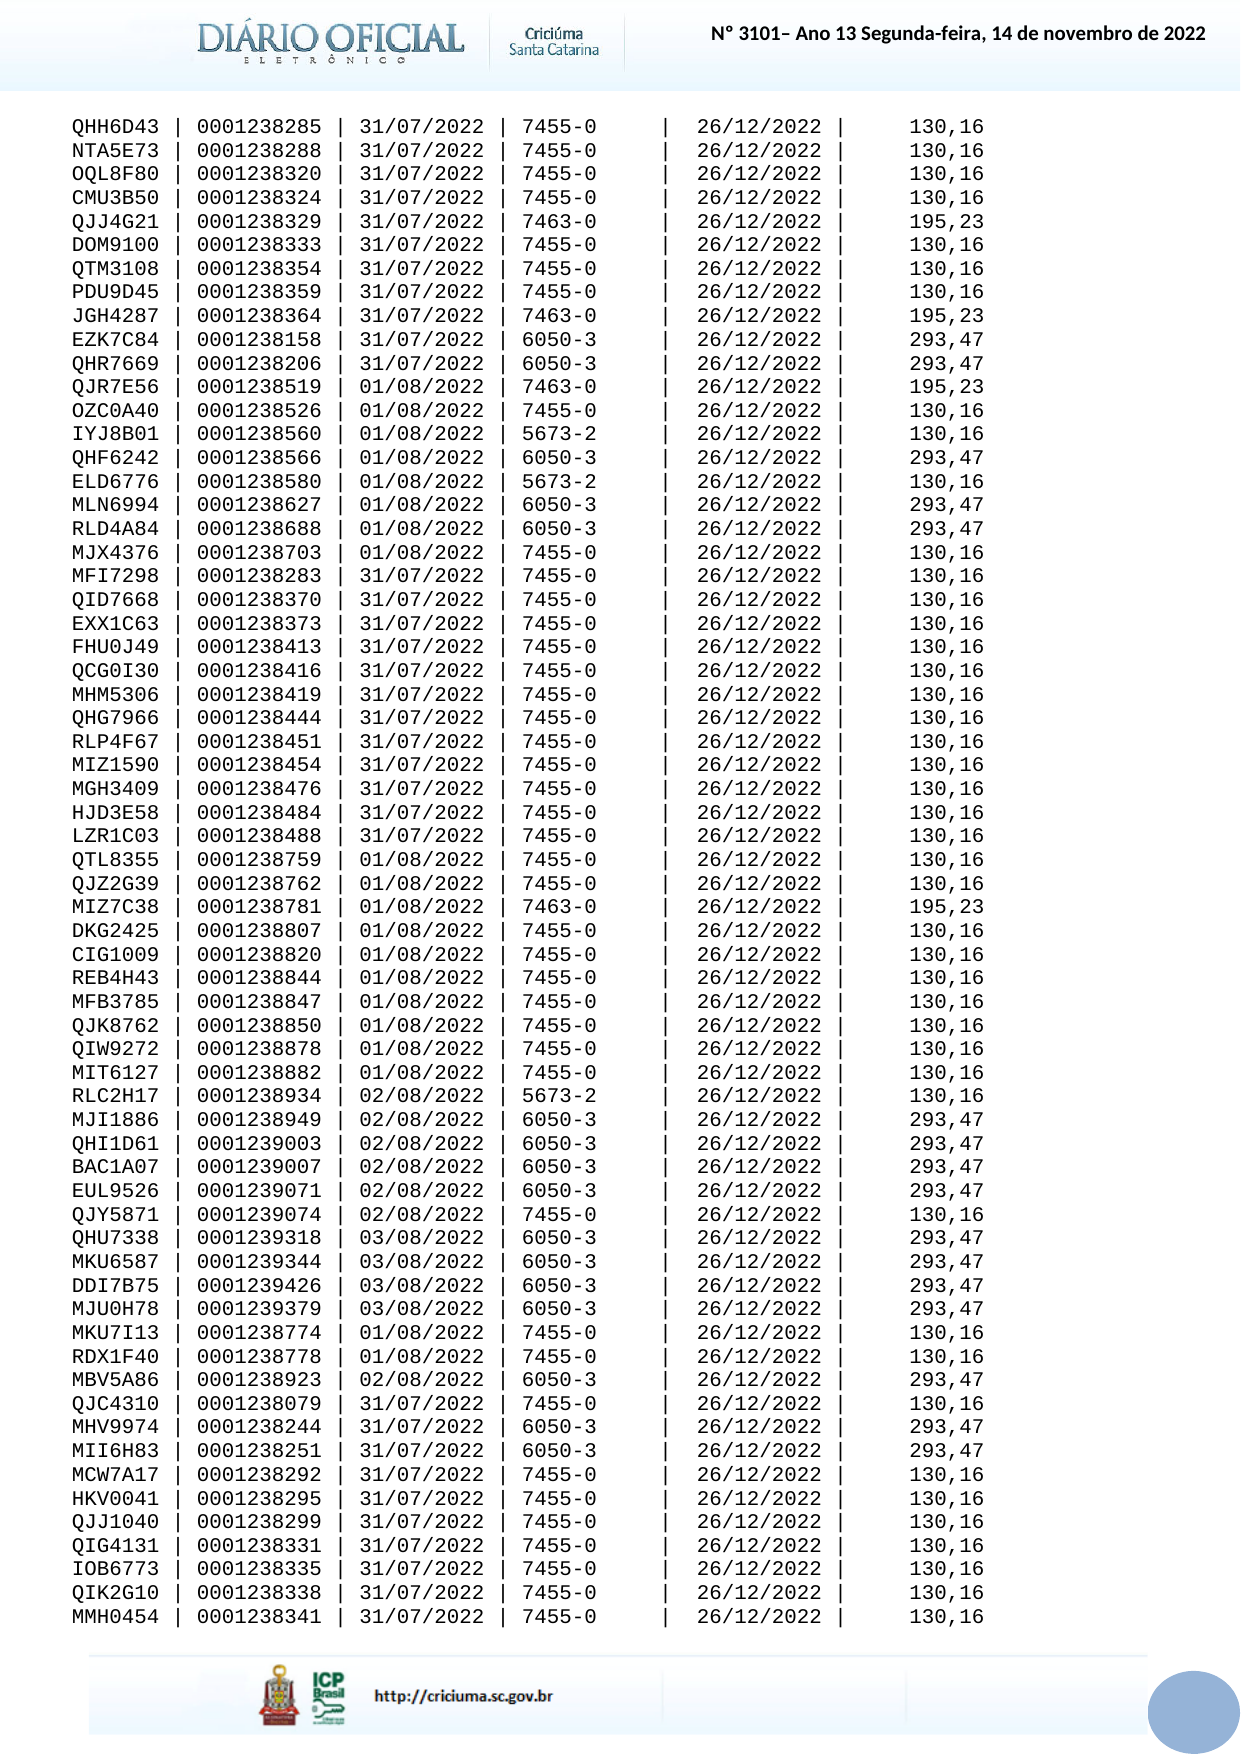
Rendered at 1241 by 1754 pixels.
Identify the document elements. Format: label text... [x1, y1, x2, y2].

text MBV5A86 | 0001238923 | 02/08/2022 | 6050-3 | 26/12/2022 | 293,47 [59, 1369, 1167, 1393]
text QJR7E56 | 0001238519 | 01/08/2022 | 7463-0 | 26/12/2022 | 195,23 [59, 376, 1167, 400]
text MLN6994 | 0001238627 | 01/08/2022 | 6050-3 | 26/12/2022 | 293,47 [59, 494, 1167, 518]
text DKG2425 | 0001238807 | 01/08/2022 | 7455-0 | 26/12/2022 | 130,16 [59, 920, 1167, 944]
text QTL8355 | 0001238759 | 01/08/2022 | 7455-0 | 26/12/2022 | 130,16 [59, 849, 1167, 873]
text MIZ7C38 | 0001238781 | 01/08/2022 | 7463-0 | 26/12/2022 | 195,23 [59, 896, 1167, 920]
text QHG7966 | 0001238444 | 31/07/2022 | 7455-0 | 26/12/2022 | 130,16 [59, 707, 1167, 731]
text MII6H83 | 0001238251 | 31/07/2022 | 6050-3 | 26/12/2022 | 293,47 [59, 1440, 1167, 1464]
text MCW7A17 | 0001238292 | 31/07/2022 | 7455-0 | 26/12/2022 | 130,16 [59, 1464, 1167, 1487]
text QHR7669 | 0001238206 | 31/07/2022 | 6050-3 | 26/12/2022 | 293,47 [59, 352, 1167, 376]
text MMH0454 | 0001238341 | 31/07/2022 | 7455-0 | 26/12/2022 | 130,16 [59, 1606, 1167, 1629]
text RLP4F67 | 0001238451 | 31/07/2022 | 7455-0 | 26/12/2022 | 130,16 [59, 731, 1167, 754]
text MKU6587 | 0001239344 | 03/08/2022 | 6050-3 | 26/12/2022 | 293,47 [59, 1251, 1167, 1275]
text ELD6776 | 0001238580 | 01/08/2022 | 5673-2 | 26/12/2022 | 130,16 [59, 471, 1167, 494]
text MGH3409 | 0001238476 | 31/07/2022 | 7455-0 | 26/12/2022 | 130,16 [59, 778, 1167, 802]
text MIZ1590 | 0001238454 | 31/07/2022 | 7455-0 | 26/12/2022 | 130,16 [59, 754, 1167, 778]
text QIG4131 | 0001238331 | 31/07/2022 | 7455-0 | 26/12/2022 | 130,16 [59, 1535, 1167, 1558]
text NTA5E73 | 0001238288 | 31/07/2022 | 7455-0 | 26/12/2022 | 130,16 [59, 140, 1167, 163]
text QJC4310 | 0001238079 | 31/07/2022 | 7455-0 | 26/12/2022 | 130,16 [59, 1393, 1167, 1417]
text QID7668 | 0001238370 | 31/07/2022 | 7455-0 | 26/12/2022 | 130,16 [59, 589, 1167, 613]
text MIT6127 | 0001238882 | 01/08/2022 | 7455-0 | 26/12/2022 | 130,16 [59, 1062, 1167, 1086]
text QCG0I30 | 0001238416 | 31/07/2022 | 7455-0 | 26/12/2022 | 130,16 [59, 660, 1167, 683]
text MFB3785 | 0001238847 | 01/08/2022 | 7455-0 | 26/12/2022 | 130,16 [59, 991, 1167, 1014]
text CMU3B50 | 0001238324 | 31/07/2022 | 7455-0 | 26/12/2022 | 130,16 [59, 187, 1167, 211]
text RLC2H17 | 0001238934 | 02/08/2022 | 5673-2 | 26/12/2022 | 130,16 [59, 1086, 1167, 1109]
text QTM3108 | 0001238354 | 31/07/2022 | 7455-0 | 26/12/2022 | 130,16 [59, 258, 1167, 282]
text EZK7C84 | 0001238158 | 31/07/2022 | 6050-3 | 26/12/2022 | 293,47 [59, 329, 1167, 352]
text IOB6773 | 0001238335 | 31/07/2022 | 7455-0 | 26/12/2022 | 130,16 [59, 1558, 1167, 1582]
text QJY5871 | 0001239074 | 02/08/2022 | 7455-0 | 26/12/2022 | 130,16 [59, 1204, 1167, 1227]
text QHU7338 | 0001239318 | 03/08/2022 | 6050-3 | 26/12/2022 | 293,47 [59, 1227, 1167, 1251]
text QIW9272 | 0001238878 | 01/08/2022 | 7455-0 | 26/12/2022 | 130,16 [59, 1038, 1167, 1062]
text MKU7I13 | 0001238774 | 01/08/2022 | 7455-0 | 26/12/2022 | 130,16 [59, 1322, 1167, 1346]
text RDX1F40 | 0001238778 | 01/08/2022 | 7455-0 | 26/12/2022 | 130,16 [59, 1346, 1167, 1369]
text DOM9100 | 0001238333 | 31/07/2022 | 7455-0 | 26/12/2022 | 130,16 [59, 234, 1167, 258]
text REB4H43 | 0001238844 | 01/08/2022 | 7455-0 | 26/12/2022 | 130,16 [59, 967, 1167, 991]
text QHF6242 | 0001238566 | 01/08/2022 | 6050-3 | 26/12/2022 | 293,47 [59, 447, 1167, 471]
text QJJ1040 | 0001238299 | 31/07/2022 | 7455-0 | 26/12/2022 | 130,16 [59, 1511, 1167, 1535]
text QJZ2G39 | 0001238762 | 01/08/2022 | 7455-0 | 26/12/2022 | 130,16 [59, 873, 1167, 896]
text FHU0J49 | 0001238413 | 31/07/2022 | 7455-0 | 26/12/2022 | 130,16 [59, 636, 1167, 660]
text QJK8762 | 0001238850 | 01/08/2022 | 7455-0 | 26/12/2022 | 130,16 [59, 1014, 1167, 1038]
text QIK2G10 | 0001238338 | 31/07/2022 | 7455-0 | 26/12/2022 | 130,16 [59, 1582, 1167, 1606]
text RLD4A84 | 0001238688 | 01/08/2022 | 6050-3 | 26/12/2022 | 293,47 [59, 518, 1167, 542]
text MJX4376 | 0001238703 | 01/08/2022 | 7455-0 | 26/12/2022 | 130,16 [59, 542, 1167, 565]
text DDI7B75 | 0001239426 | 03/08/2022 | 6050-3 | 26/12/2022 | 293,47 [59, 1275, 1167, 1298]
text EXX1C63 | 0001238373 | 31/07/2022 | 7455-0 | 26/12/2022 | 130,16 [59, 613, 1167, 636]
text MJI1886 | 0001238949 | 02/08/2022 | 6050-3 | 26/12/2022 | 293,47 [59, 1109, 1167, 1133]
text LZR1C03 | 0001238488 | 31/07/2022 | 7455-0 | 26/12/2022 | 130,16 [59, 825, 1167, 849]
text JGH4287 | 0001238364 | 31/07/2022 | 7463-0 | 26/12/2022 | 195,23 [59, 305, 1167, 329]
text CIG1009 | 0001238820 | 01/08/2022 | 7455-0 | 26/12/2022 | 130,16 [59, 944, 1167, 967]
text MJU0H78 | 0001239379 | 03/08/2022 | 6050-3 | 26/12/2022 | 293,47 [59, 1298, 1167, 1322]
text QHI1D61 | 0001239003 | 02/08/2022 | 6050-3 | 26/12/2022 | 293,47 [59, 1133, 1167, 1156]
text QHH6D43 | 0001238285 | 31/07/2022 | 7455-0 | 26/12/2022 | 130,16 [59, 116, 1167, 140]
text BAC1A07 | 0001239007 | 02/08/2022 | 6050-3 | 26/12/2022 | 293,47 [59, 1156, 1167, 1180]
text MFI7298 | 0001238283 | 31/07/2022 | 7455-0 | 26/12/2022 | 130,16 [59, 565, 1167, 589]
text HJD3E58 | 0001238484 | 31/07/2022 | 7455-0 | 26/12/2022 | 130,16 [59, 802, 1167, 825]
text PDU9D45 | 0001238359 | 31/07/2022 | 7455-0 | 26/12/2022 | 130,16 [59, 282, 1167, 305]
text HKV0041 | 0001238295 | 31/07/2022 | 7455-0 | 26/12/2022 | 130,16 [59, 1487, 1167, 1511]
text OQL8F80 | 0001238320 | 31/07/2022 | 7455-0 | 26/12/2022 | 130,16 [59, 163, 1167, 187]
text IYJ8B01 | 0001238560 | 01/08/2022 | 5673-2 | 26/12/2022 | 130,16 [59, 423, 1167, 447]
text EUL9526 | 0001239071 | 02/08/2022 | 6050-3 | 26/12/2022 | 293,47 [59, 1180, 1167, 1204]
text MHV9974 | 0001238244 | 31/07/2022 | 6050-3 | 26/12/2022 | 293,47 [59, 1417, 1167, 1440]
text MHM5306 | 0001238419 | 31/07/2022 | 7455-0 | 26/12/2022 | 130,16 [59, 683, 1167, 707]
text OZC0A40 | 0001238526 | 01/08/2022 | 7455-0 | 26/12/2022 | 130,16 [59, 400, 1167, 423]
text QJJ4G21 | 0001238329 | 31/07/2022 | 7463-0 | 26/12/2022 | 195,23 [59, 211, 1167, 234]
